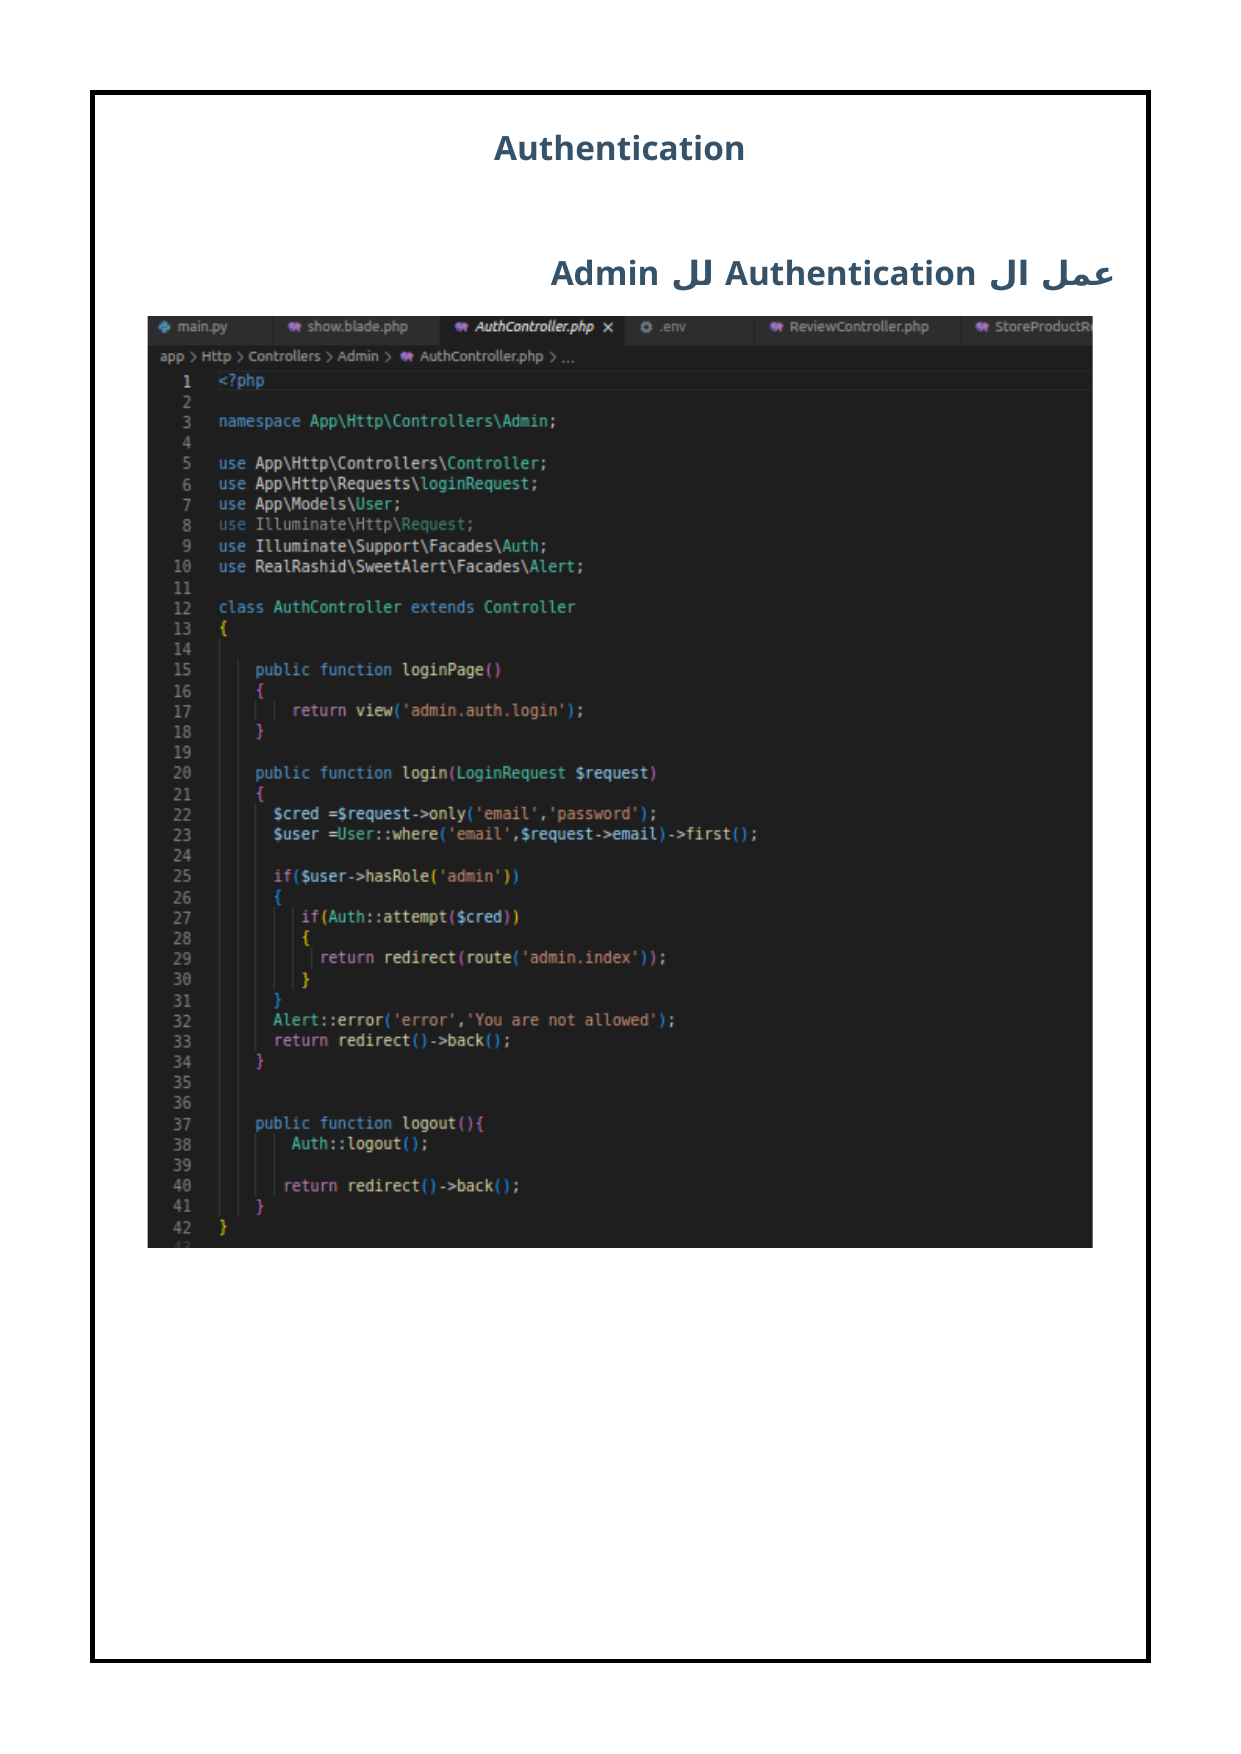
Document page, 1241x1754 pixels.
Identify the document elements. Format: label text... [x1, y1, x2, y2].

picture [147, 316, 1093, 1248]
text عمل ال Authentication لل Admin [125, 249, 1116, 295]
subtitle Authentication [125, 125, 1116, 170]
